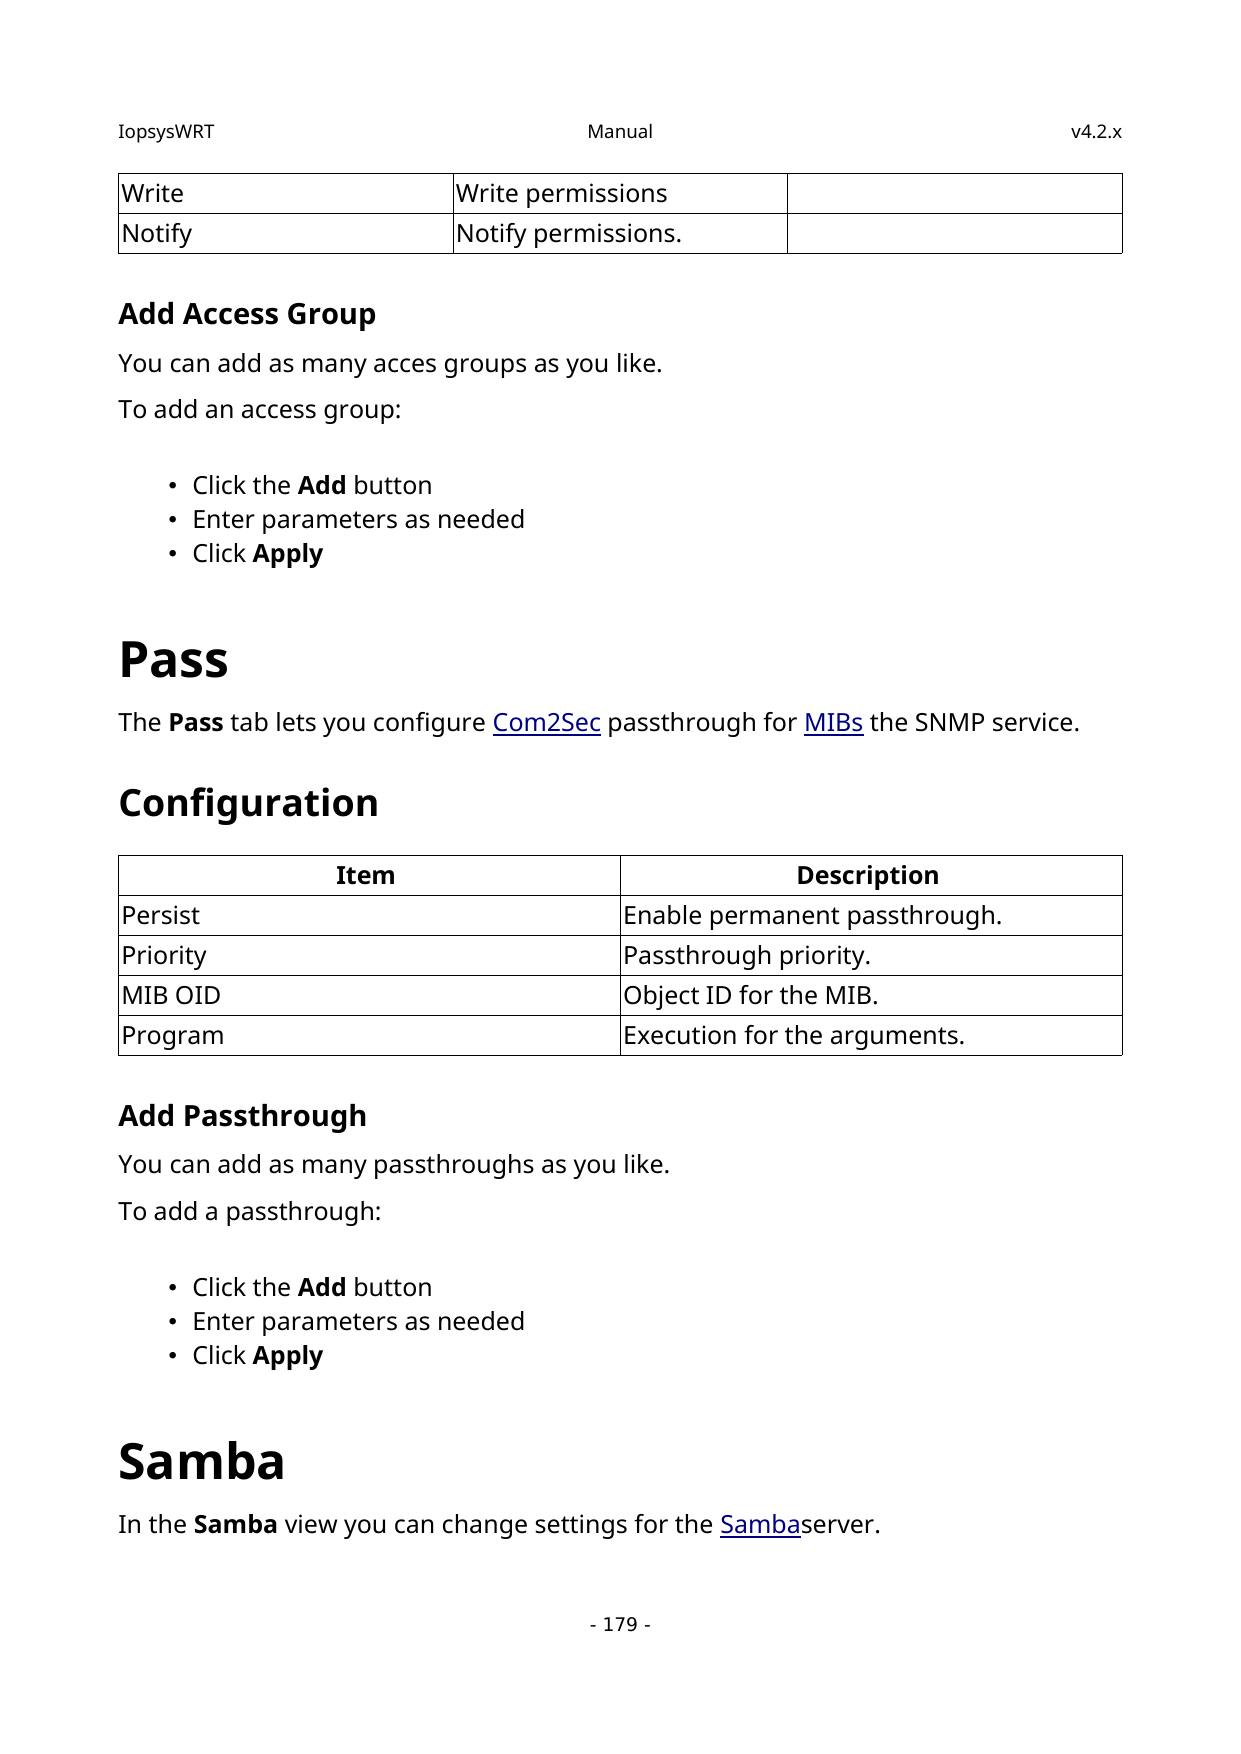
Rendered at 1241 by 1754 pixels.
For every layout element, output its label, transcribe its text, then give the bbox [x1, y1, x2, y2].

subtitle Configuration [118, 777, 1122, 828]
subtitle Samba [118, 1426, 1122, 1494]
table_header Item [119, 856, 620, 895]
table_cell MIB OID [119, 976, 620, 1015]
text You can add as many passthroughs as you like. [118, 1147, 1122, 1181]
table_cell Write [119, 174, 453, 213]
table_cell Execution for the arguments. [621, 1016, 1122, 1055]
table_cell Notify [119, 214, 453, 253]
list Enter parameters as needed [177, 1304, 1122, 1338]
list Click the Add button [177, 1270, 1122, 1304]
table_cell Enable permanent passthrough. [621, 896, 1122, 935]
table_cell Notify permissions. [454, 214, 787, 253]
subtitle Add Access Group [118, 293, 1122, 333]
subtitle Add Passthrough [118, 1095, 1122, 1134]
table_cell Program [119, 1016, 620, 1055]
text The Pass tab lets you configure Com2Sec passthrough for MIBs the SNMP service. [118, 705, 1122, 739]
table_cell [788, 174, 1122, 213]
table_header Description [621, 856, 1122, 895]
table_cell Priority [119, 936, 620, 975]
table_cell Write permissions [454, 174, 787, 213]
list Click Apply [177, 1338, 1122, 1372]
list Click the Add button [177, 468, 1122, 502]
table_cell [788, 214, 1122, 253]
list Click Apply [177, 536, 1122, 570]
table_cell Object ID for the MIB. [621, 976, 1122, 1015]
text To add a passthrough: [118, 1194, 1122, 1228]
text You can add as many acces groups as you like. [118, 345, 1122, 379]
text In the Samba view you can change settings for the Sambaserver. [118, 1507, 1122, 1541]
table_cell Persist [119, 896, 620, 935]
table_cell Passthrough priority. [621, 936, 1122, 975]
list Enter parameters as needed [177, 502, 1122, 536]
text To add an access group: [118, 392, 1122, 426]
subtitle Pass [118, 624, 1122, 693]
